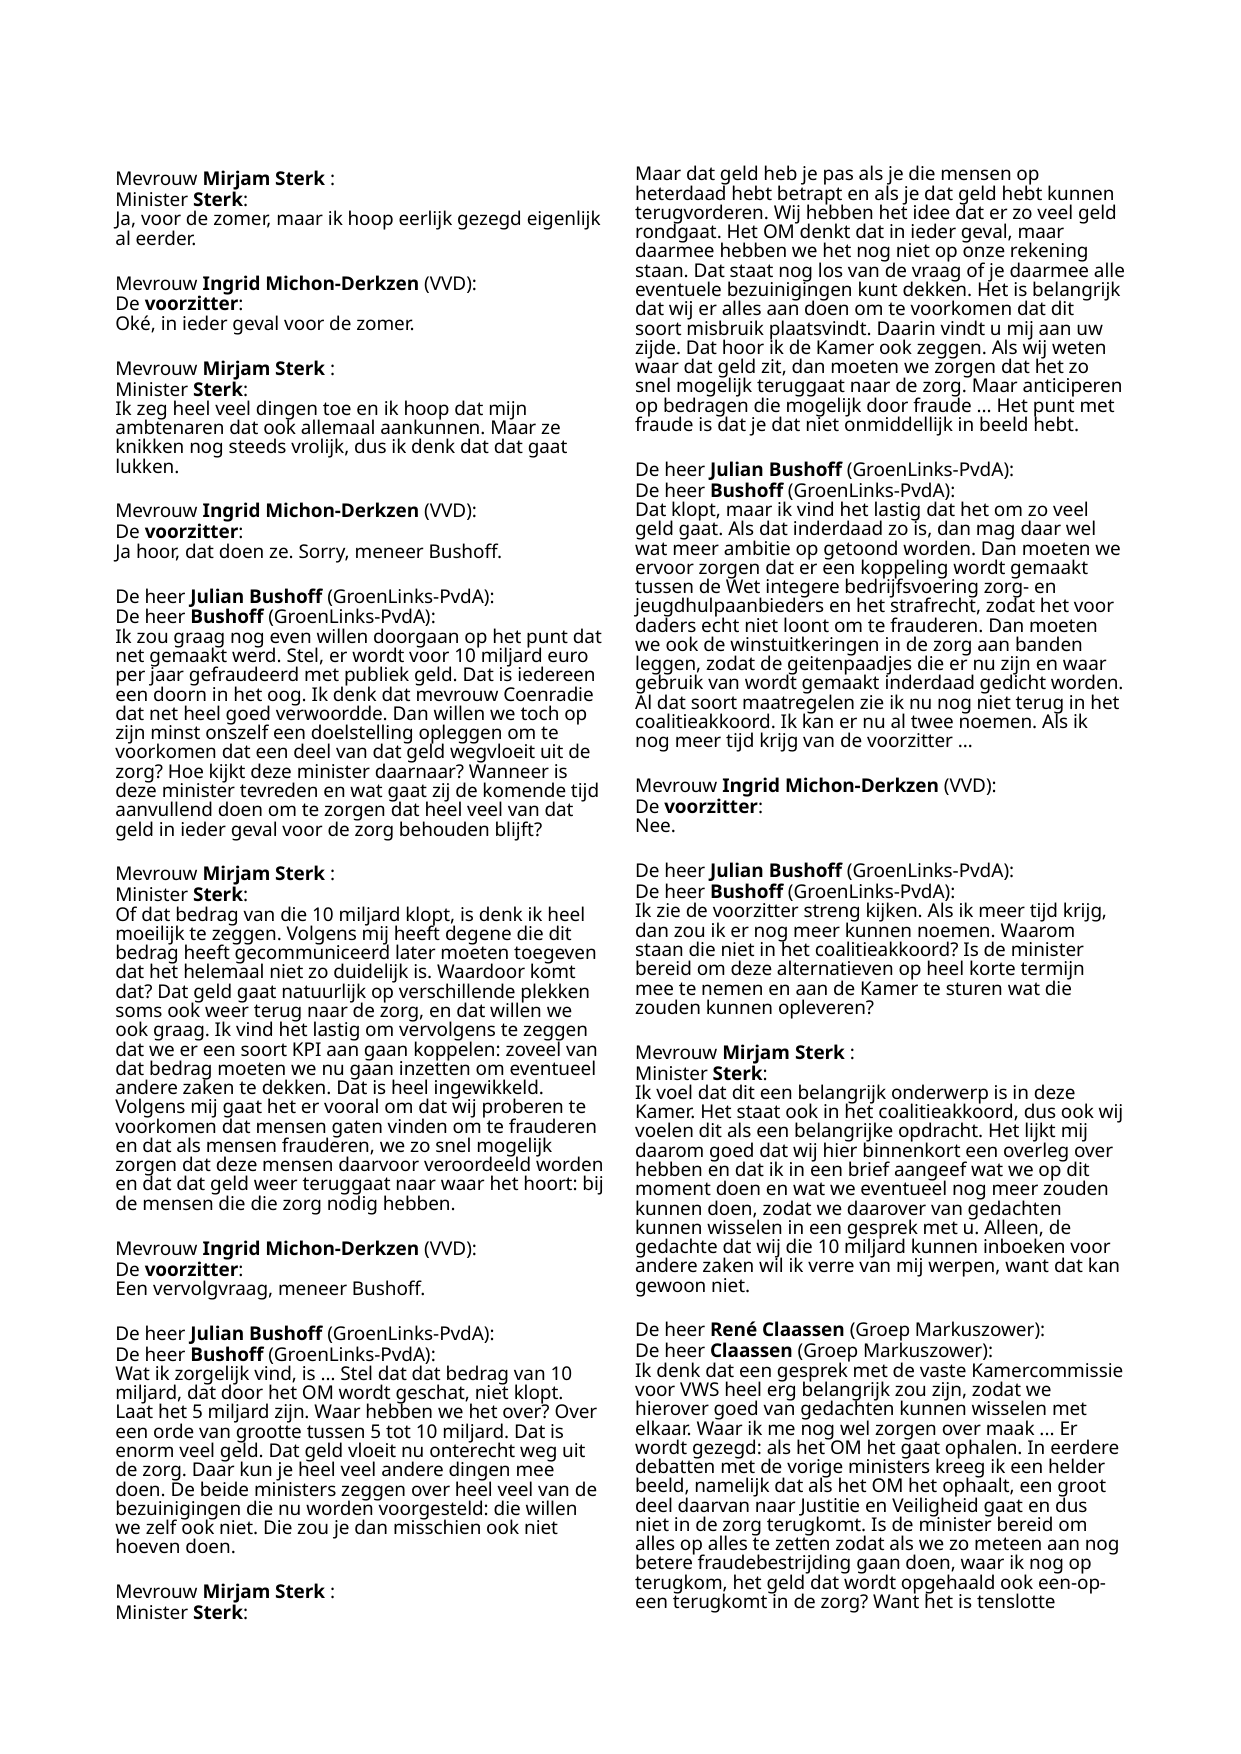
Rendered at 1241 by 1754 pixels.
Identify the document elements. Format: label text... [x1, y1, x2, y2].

text De voorzitter: [115, 1261, 605, 1280]
text Minister Sterk: [635, 1064, 1125, 1084]
text De heer Julian Bushoff (GroenLinks-PvdA): [635, 456, 1125, 482]
text Ja hoor, dat doen ze. Sorry, meneer Bushoff. [115, 543, 605, 562]
text Of dat bedrag van die 10 miljard klopt, is denk ik heel moeilijk te zeggen. Volgens mij heeft degene die dit bedrag heeft gecommuniceerd later moeten toegeven dat het helemaal niet zo duidelijk is. Waardoor komt dat? Dat geld gaat natuurlijk op verschillende plekken soms ook weer terug naar de zorg, en dat willen we ook graag. Ik vind het lastig om vervolgens te zeggen dat we er een soort KPI aan gaan koppelen: zoveel van dat bedrag moeten we nu gaan inzetten om eventueel andere zaken te dekken. Dat is heel ingewikkeld. Volgens mij gaat het er vooral om dat wij proberen te voorkomen dat mensen gaten vinden om te frauderen en dat als mensen frauderen, we zo snel mogelijk zorgen dat deze mensen daarvoor veroordeeld worden en dat dat geld weer teruggaat naar waar het hoort: bij de mensen die die zorg nodig hebben. [115, 906, 605, 1214]
text De heer Julian Bushoff (GroenLinks-PvdA): [635, 857, 1125, 883]
text Minister Sterk: [115, 381, 605, 400]
text Ik zou graag nog even willen doorgaan op het punt dat net gemaakt werd. Stel, er wordt voor 10 miljard euro per jaar gefraudeerd met publiek geld. Dat is iedereen een doorn in het oog. Ik denk dat mevrouw Coenradie dat net heel goed verwoordde. Dan willen we toch op zijn minst onszelf een doelstelling opleggen om te voorkomen dat een deel van dat geld wegvloeit uit de zorg? Hoe kijkt deze minister daarnaar? Wanneer is deze minister tevreden en wat gaat zij de komende tijd aanvullend doen om te zorgen dat heel veel van dat geld in ieder geval voor de zorg behouden blijft? [115, 628, 605, 840]
text Mevrouw Mirjam Sterk : [115, 355, 605, 381]
text De heer Julian Bushoff (GroenLinks-PvdA): [115, 1320, 605, 1346]
text Een vervolgvraag, meneer Bushoff. [115, 1280, 605, 1299]
text Mevrouw Mirjam Sterk : [635, 1039, 1125, 1064]
text Ik zie de voorzitter streng kijken. Als ik meer tijd krijg, dan zou ik er nog meer kunnen noemen. Waarom staan die niet in het coalitieakkoord? Is de minister bereid om deze alternatieven op heel korte termijn mee te nemen en aan de Kamer te sturen wat die zouden kunnen opleveren? [635, 902, 1125, 1018]
text Wat ik zorgelijk vind, is … Stel dat dat bedrag van 10 miljard, dat door het OM wordt geschat, niet klopt. Laat het 5 miljard zijn. Waar hebben we het over? Over een orde van grootte tussen 5 tot 10 miljard. Dat is enorm veel geld. Dat geld vloeit nu onterecht weg uit de zorg. Daar kun je heel veel andere dingen mee doen. De beide ministers zeggen over heel veel van de bezuinigingen die nu worden voorgesteld: die willen we zelf ook niet. Die zou je dan misschien ook niet hoeven doen. [115, 1365, 605, 1558]
text Ja, voor de zomer, maar ik hoop eerlijk gezegd eigenlijk al eerder. [115, 210, 605, 249]
text Minister Sterk: [115, 886, 605, 906]
text Minister Sterk: [115, 1604, 605, 1623]
text Mevrouw Mirjam Sterk : [115, 165, 605, 191]
text De voorzitter: [635, 798, 1125, 817]
text De heer Bushoff (GroenLinks-PvdA): [115, 1346, 605, 1365]
text Maar dat geld heb je pas als je die mensen op heterdaad hebt betrapt en als je dat geld hebt kunnen terugvorderen. Wij hebben het idee dat er zo veel geld rondgaat. Het OM denkt dat in ieder geval, maar daarmee hebben we het nog niet op onze rekening staan. Dat staat nog los van de vraag of je daarmee alle eventuele bezuinigingen kunt dekken. Het is belangrijk dat wij er alles aan doen om te voorkomen dat dit soort misbruik plaatsvindt. Daarin vindt u mij aan uw zijde. Dat hoor ik de Kamer ook zeggen. Als wij weten waar dat geld zit, dan moeten we zorgen dat het zo snel mogelijk teruggaat naar de zorg. Maar anticiperen op bedragen die mogelijk door fraude ... Het punt met fraude is dat je dat niet onmiddellijk in beeld hebt. [635, 165, 1125, 435]
text De voorzitter: [115, 295, 605, 315]
text De heer Bushoff (GroenLinks-PvdA): [635, 482, 1125, 501]
text De heer Claassen (Groep Markuszower): [635, 1342, 1125, 1362]
text Mevrouw Ingrid Michon-Derkzen (VVD): [635, 772, 1125, 798]
text Ik voel dat dit een belangrijk onderwerp is in deze Kamer. Het staat ook in het coalitieakkoord, dus ook wij voelen dit als een belangrijke opdracht. Het lijkt mij daarom goed dat wij hier binnenkort een overleg over hebben en dat ik in een brief aangeef wat we op dit moment doen en wat we eventueel nog meer zouden kunnen doen, zodat we daarover van gedachten kunnen wisselen in een gesprek met u. Alleen, de gedachte dat wij die 10 miljard kunnen inboeken voor andere zaken wil ik verre van mij werpen, want dat kan gewoon niet. [635, 1084, 1125, 1296]
text Ik denk dat een gesprek met de vaste Kamercommissie voor VWS heel erg belangrijk zou zijn, zodat we hierover goed van gedachten kunnen wisselen met elkaar. Waar ik me nog wel zorgen over maak ... Er wordt gezegd: als het OM het gaat ophalen. In eerdere debatten met de vorige ministers kreeg ik een helder beeld, namelijk dat als het OM het ophaalt, een groot deel daarvan naar Justitie en Veiligheid gaat en dus niet in de zorg terugkomt. Is de minister bereid om alles op alles te zetten zodat als we zo meteen aan nog betere fraudebestrijding gaan doen, waar ik nog op terugkom, het geld dat wordt opgehaald ook een-op-een terugkomt in de zorg? Want het is tenslotte [635, 1362, 1125, 1612]
text De heer Bushoff (GroenLinks-PvdA): [115, 608, 605, 628]
text De heer René Claassen (Groep Markuszower): [635, 1317, 1125, 1342]
text De heer Julian Bushoff (GroenLinks-PvdA): [115, 583, 605, 608]
text Mevrouw Mirjam Sterk : [115, 1578, 605, 1604]
text Mevrouw Ingrid Michon-Derkzen (VVD): [115, 498, 605, 523]
text Nee. [635, 817, 1125, 837]
text De heer Bushoff (GroenLinks-PvdA): [635, 883, 1125, 902]
text Minister Sterk: [115, 191, 605, 210]
text Dat klopt, maar ik vind het lastig dat het om zo veel geld gaat. Als dat inderdaad zo is, dan mag daar wel wat meer ambitie op getoond worden. Dan moeten we ervoor zorgen dat er een koppeling wordt gemaakt tussen de Wet integere bedrijfsvoering zorg- en jeugdhulpaanbieders en het strafrecht, zodat het voor daders echt niet loont om te frauderen. Dan moeten we ook de winstuitkeringen in de zorg aan banden leggen, zodat de geitenpaadjes die er nu zijn en waar gebruik van wordt gemaakt inderdaad gedicht worden. Al dat soort maatregelen zie ik nu nog niet terug in het coalitieakkoord. Ik kan er nu al twee noemen. Als ik nog meer tijd krijg van de voorzitter … [635, 501, 1125, 751]
text Ik zeg heel veel dingen toe en ik hoop dat mijn ambtenaren dat ook allemaal aankunnen. Maar ze knikken nog steeds vrolijk, dus ik denk dat dat gaat lukken. [115, 400, 605, 477]
text Mevrouw Mirjam Sterk : [115, 861, 605, 886]
text De voorzitter: [115, 523, 605, 543]
text Oké, in ieder geval voor de zomer. [115, 315, 605, 334]
text Mevrouw Ingrid Michon-Derkzen (VVD): [115, 270, 605, 295]
text Mevrouw Ingrid Michon-Derkzen (VVD): [115, 1235, 605, 1261]
